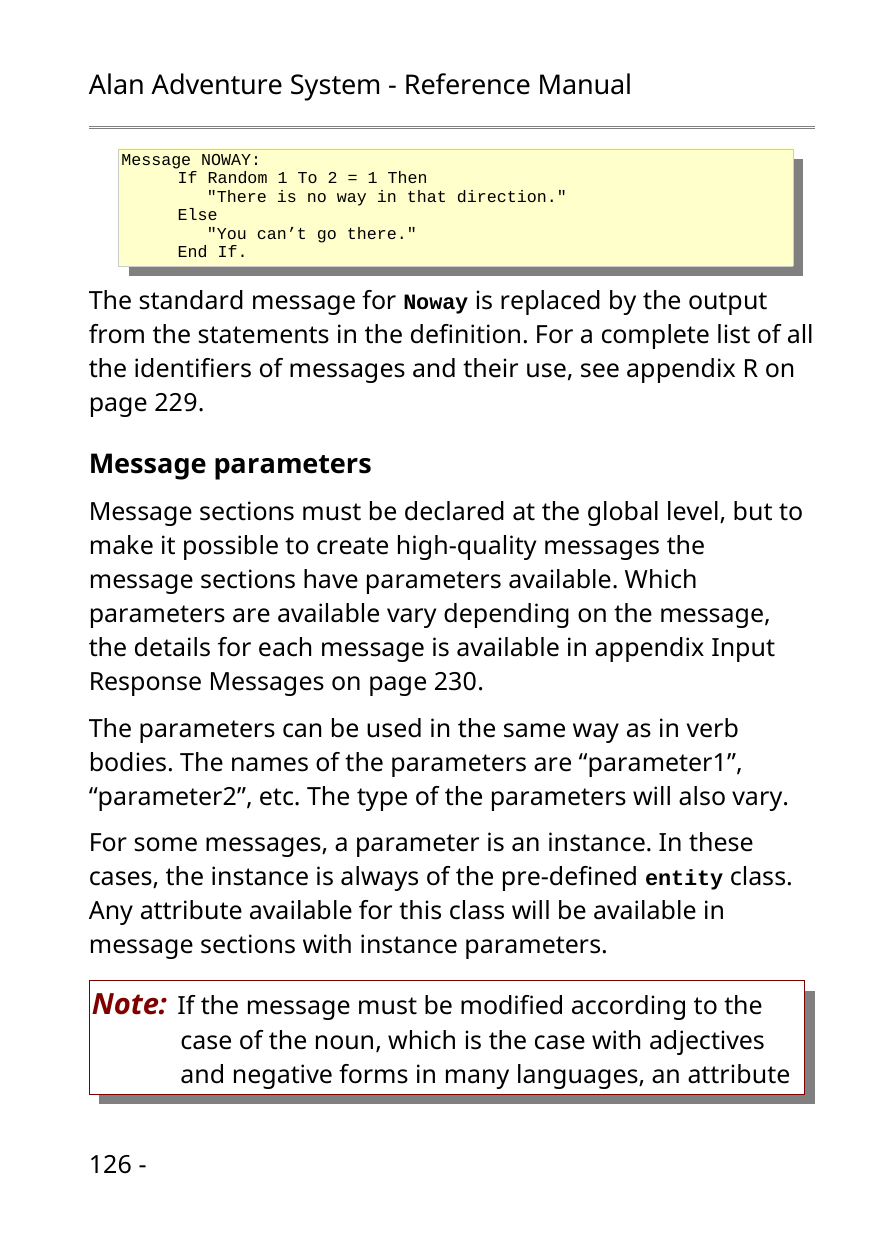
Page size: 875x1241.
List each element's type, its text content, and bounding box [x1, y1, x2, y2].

subtitle Message parameters [88, 444, 815, 481]
text The parameters can be used in the same way as in verb bodies. The names of the parameters are “parameter1”, “parameter2”, etc. The type of the parameters will also vary. [88, 711, 815, 812]
list If the message must be modified according to the case of the noun, which is the case with adjectives and negative forms in many languages, an attribute [90, 981, 804, 1093]
text For some messages, a parameter is an instance. In these cases, the instance is always of the pre-defined entity class. Any attribute available for this class will be available in message sections with instance parameters. [88, 825, 815, 961]
text The standard message for Noway is replaced by the output from the state­ments in the definition. For a complete list of all the identifiers of messages and their use, see appendix R on page 186. [88, 283, 815, 419]
text Message sections must be declared at the global level, but to make it possible to create high-quality messages the message sections have parameters available. Which parameters are available vary depending on the message, the details for each message is available in appendix Input Response Messages on page 187. [88, 494, 815, 698]
text Message NOWAY: If Random 1 To 2 = 1 Then "There is no way in that direction." Else "You can’t go there." End If. [119, 150, 793, 266]
